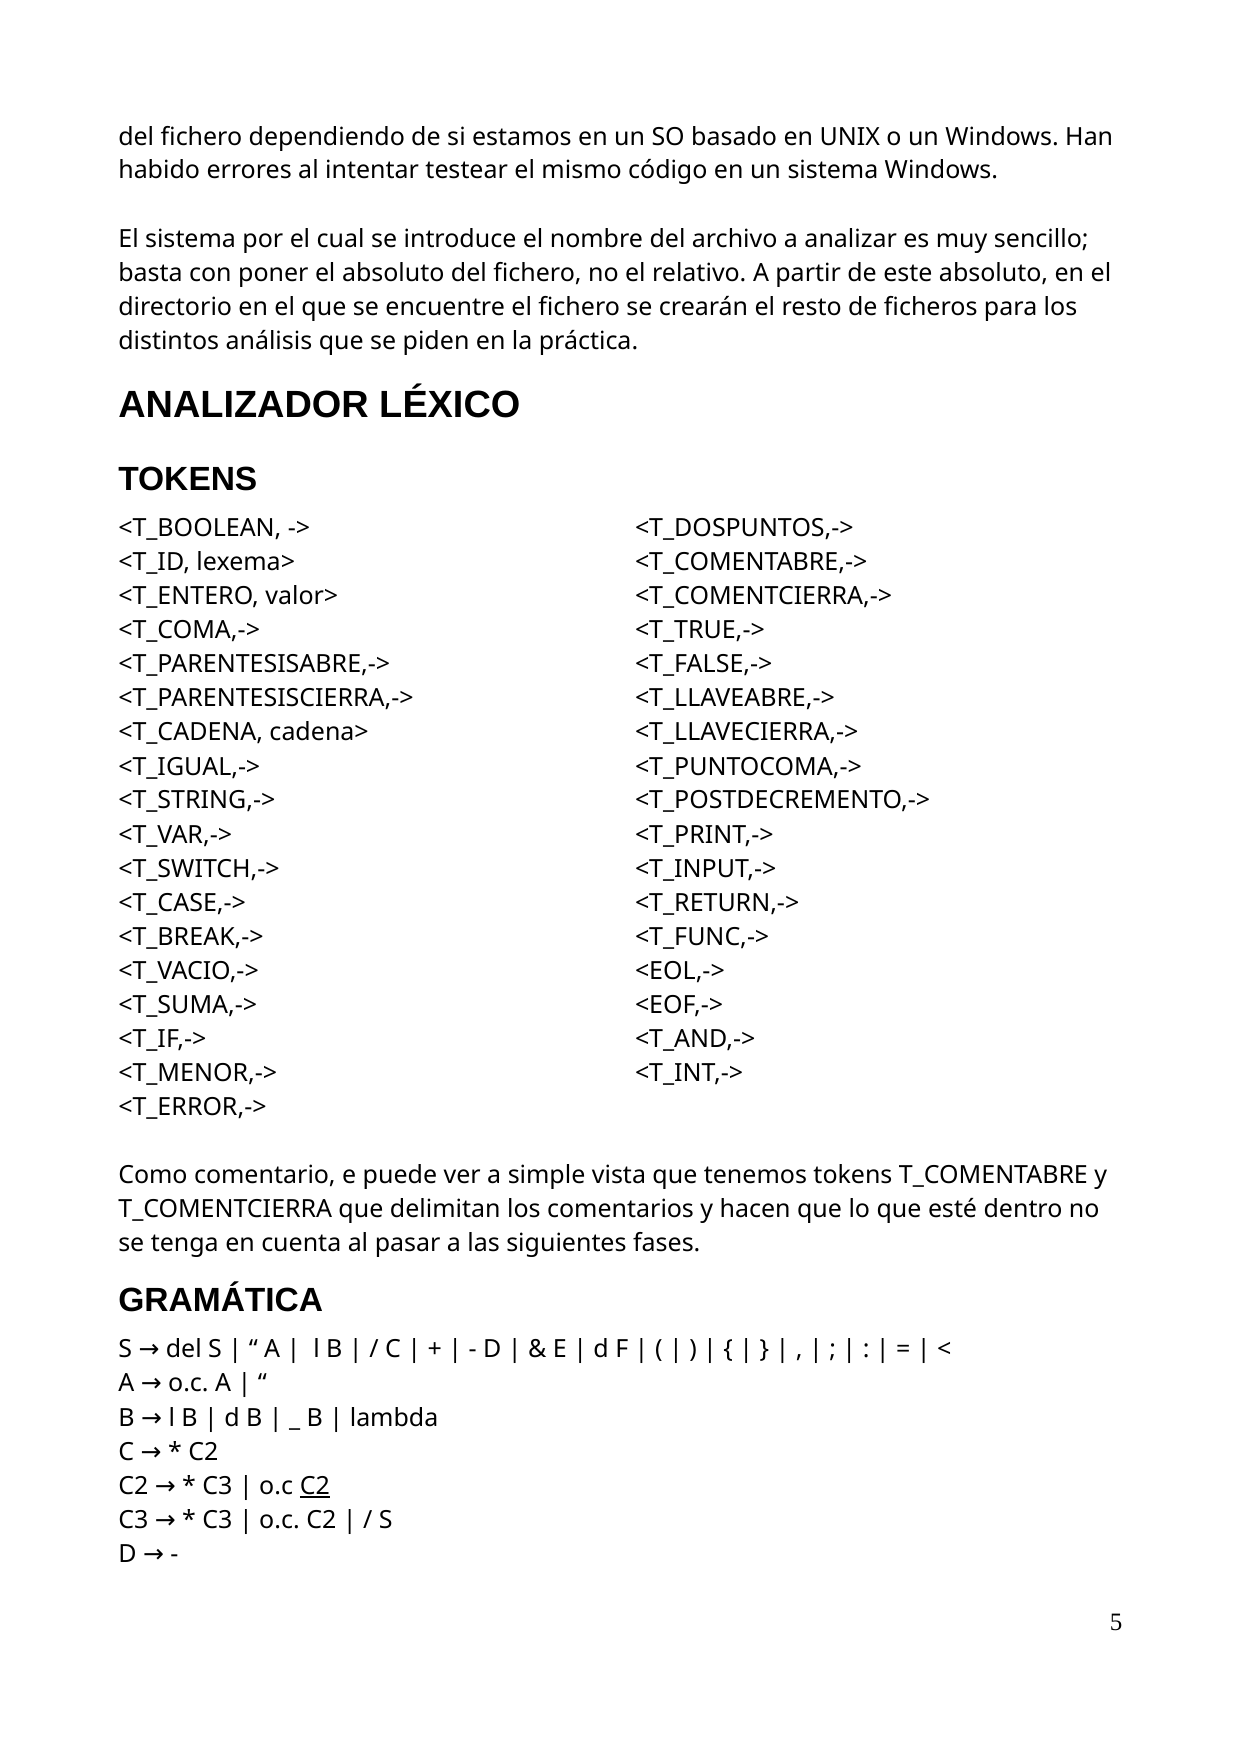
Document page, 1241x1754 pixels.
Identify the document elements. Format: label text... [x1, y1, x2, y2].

text <T_ID, lexema> [118, 544, 605, 578]
text <T_VACIO,-> [118, 952, 605, 987]
text A → o.c. A | “ [118, 1365, 1122, 1399]
subtitle GRAMÁTICA [118, 1280, 1122, 1318]
text <T_VAR,-> [118, 816, 605, 850]
text del fichero dependiendo de si estamos en un SO basado en UNIX o un Windows. Han habido errores al intentar testear el mismo código en un sistema Windows. [118, 118, 1122, 186]
text <T_BOOLEAN, -> [118, 510, 605, 544]
text C3 → * C3 | o.c. C2 | / S [118, 1501, 1122, 1535]
text <T_FUNC,-> [635, 918, 1122, 952]
text <T_FALSE,-> [635, 646, 1122, 680]
text C → * C2 [118, 1433, 1122, 1467]
text <T_BREAK,-> [118, 918, 605, 952]
text <T_COMA,-> [118, 612, 605, 646]
text <T_PARENTESISABRE,-> [118, 646, 605, 680]
text <T_PUNTOCOMA,-> [635, 748, 1122, 782]
subtitle ANALIZADOR LÉXICO [118, 382, 1122, 425]
text <T_TRUE,-> [635, 612, 1122, 646]
text <EOL,-> [635, 952, 1122, 987]
text <T_AND,-> [635, 1021, 1122, 1055]
text <T_COMENTCIERRA,-> [635, 578, 1122, 612]
text <T_CASE,-> [118, 884, 605, 918]
text <T_MENOR,-> [118, 1055, 605, 1089]
text <T_SWITCH,-> [118, 850, 605, 884]
text <T_PRINT,-> [635, 816, 1122, 850]
text <T_DOSPUNTOS,-> [635, 510, 1122, 544]
text S → del S | “ A | l B | / C | + | - D | & E | d F | ( | ) | { | } | , | ; | : | = | < [118, 1331, 1122, 1365]
text <T_INT,-> [635, 1055, 1122, 1089]
text <T_PARENTESISCIERRA,-> [118, 680, 605, 714]
text Como comentario, e puede ver a simple vista que tenemos tokens T_COMENTABRE y T_COMENTCIERRA que delimitan los comentarios y hacen que lo que esté dentro no se tenga en cuenta al pasar a las siguientes fases. [118, 1157, 1122, 1259]
text <T_RETURN,-> [635, 884, 1122, 918]
text <T_IF,-> [118, 1021, 605, 1055]
text B → l B | d B | _ B | lambda [118, 1399, 1122, 1433]
text <T_STRING,-> [118, 782, 605, 816]
text <T_SUMA,-> [118, 987, 605, 1021]
text <T_COMENTABRE,-> [635, 544, 1122, 578]
subtitle TOKENS [118, 458, 1122, 497]
text <T_IGUAL,-> [118, 748, 605, 782]
text C2 → * C3 | o.c C2 [118, 1467, 1122, 1501]
text <T_INPUT,-> [635, 850, 1122, 884]
text <T_ENTERO, valor> [118, 578, 605, 612]
text <T_LLAVEABRE,-> [635, 680, 1122, 714]
text El sistema por el cual se introduce el nombre del archivo a analizar es muy sencillo; basta con poner el absoluto del fichero, no el relativo. A partir de este absoluto, en el directorio en el que se encuentre el fichero se crearán el resto de ficheros para los distintos análisis que se piden en la práctica. [118, 220, 1122, 357]
text <T_CADENA, cadena> [118, 714, 605, 748]
text <T_ERROR,-> [118, 1089, 605, 1123]
text <EOF,-> [635, 987, 1122, 1021]
text <T_LLAVECIERRA,-> [635, 714, 1122, 748]
text D → - [118, 1535, 1122, 1569]
text <T_POSTDECREMENTO,-> [635, 782, 1122, 816]
